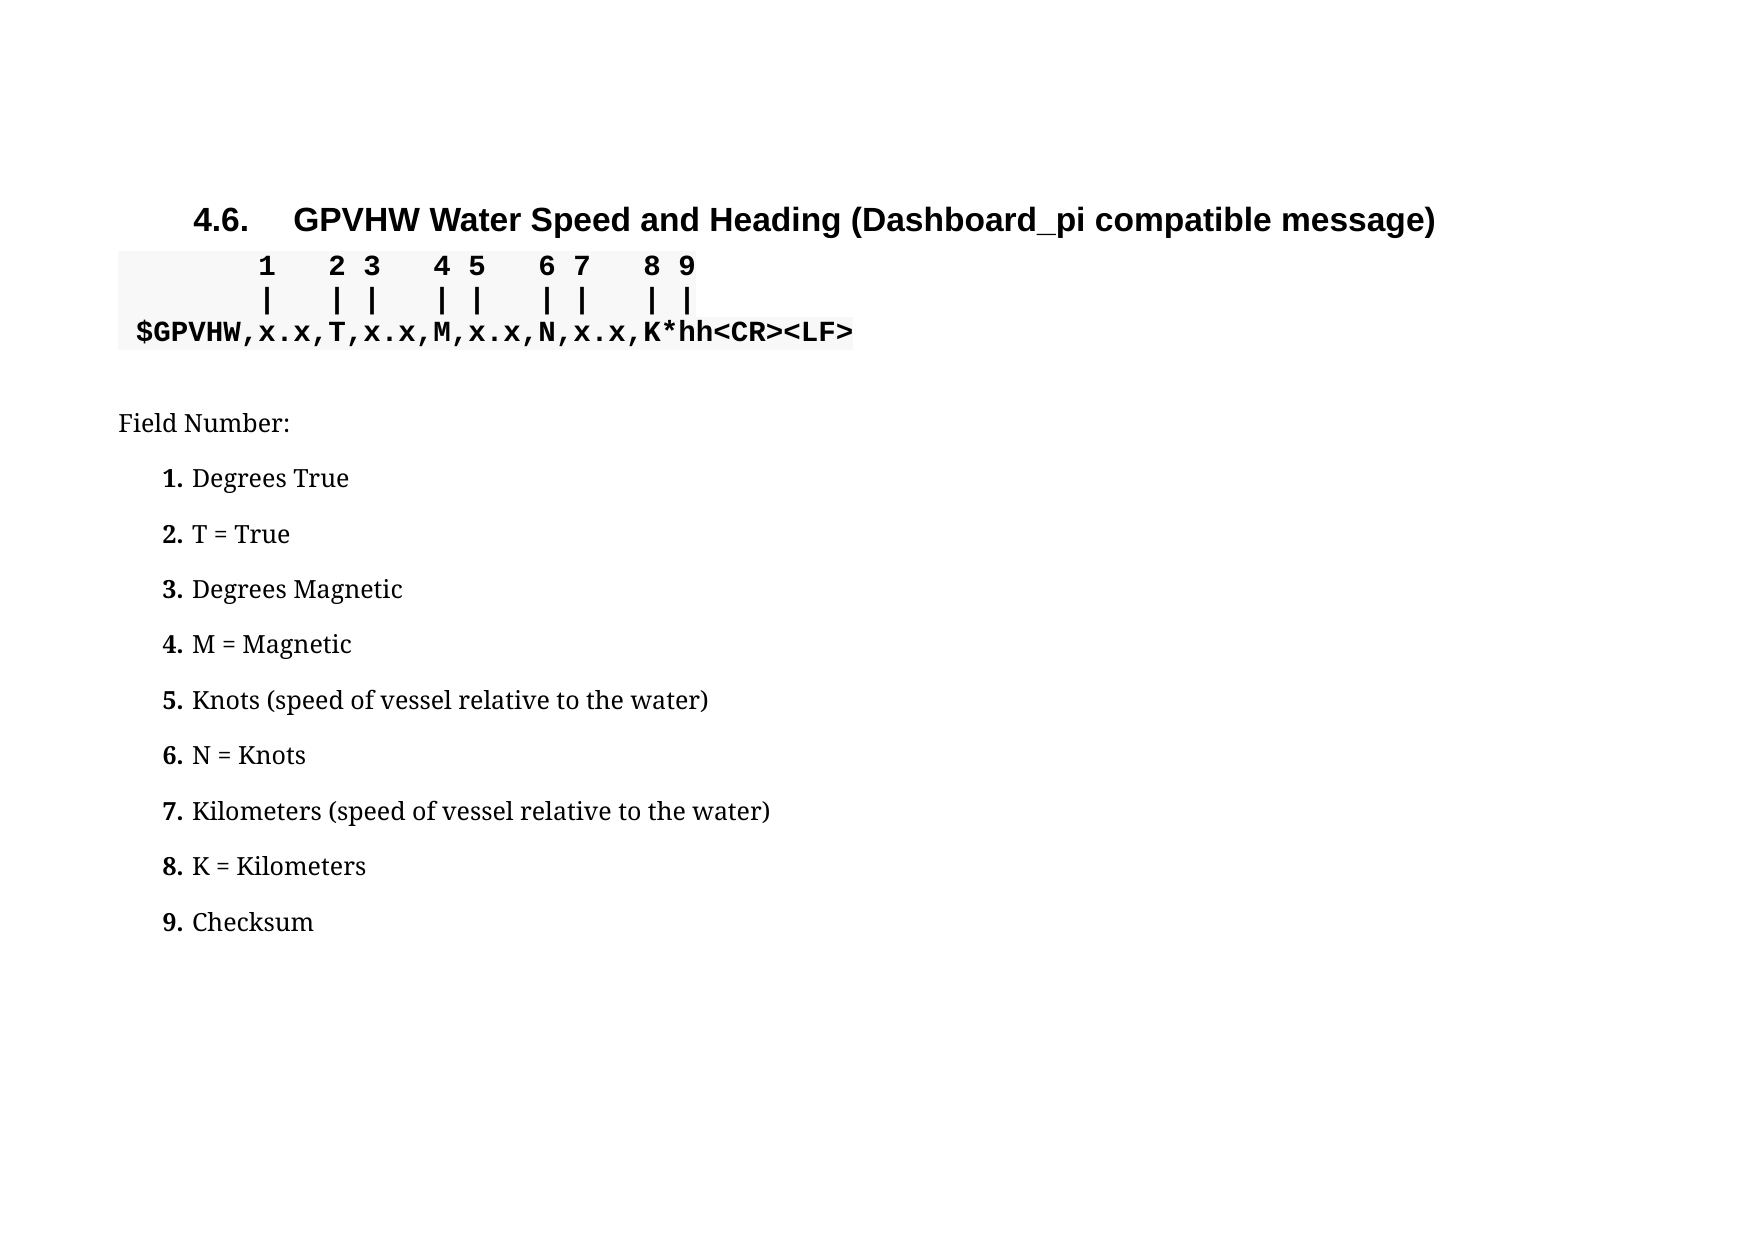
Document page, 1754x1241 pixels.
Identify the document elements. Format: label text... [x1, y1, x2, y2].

list Degrees True [162, 461, 1636, 495]
list Degrees Magnetic [162, 572, 1636, 606]
list Kilometers (speed of vessel relative to the water) [162, 793, 1636, 827]
list Checksum [162, 904, 1636, 938]
list N = Knots [162, 738, 1636, 772]
text $GPVHW,x.x,T,x.x,M,x.x,N,x.x,K*hh<CR><LF> [118, 317, 1636, 350]
list M = Magnetic [162, 627, 1636, 661]
text | | | | | | | | | [118, 284, 1636, 317]
subtitle GPVHW Water Speed and Heading (Dashboard_pi compatible message) [193, 200, 1636, 238]
text 1 2 3 4 5 6 7 8 9 [118, 251, 1636, 284]
list K = Kilometers [162, 849, 1636, 883]
text Field Number: [118, 406, 1636, 439]
list T = True [162, 516, 1636, 550]
list Knots (speed of vessel relative to the water) [162, 683, 1636, 717]
